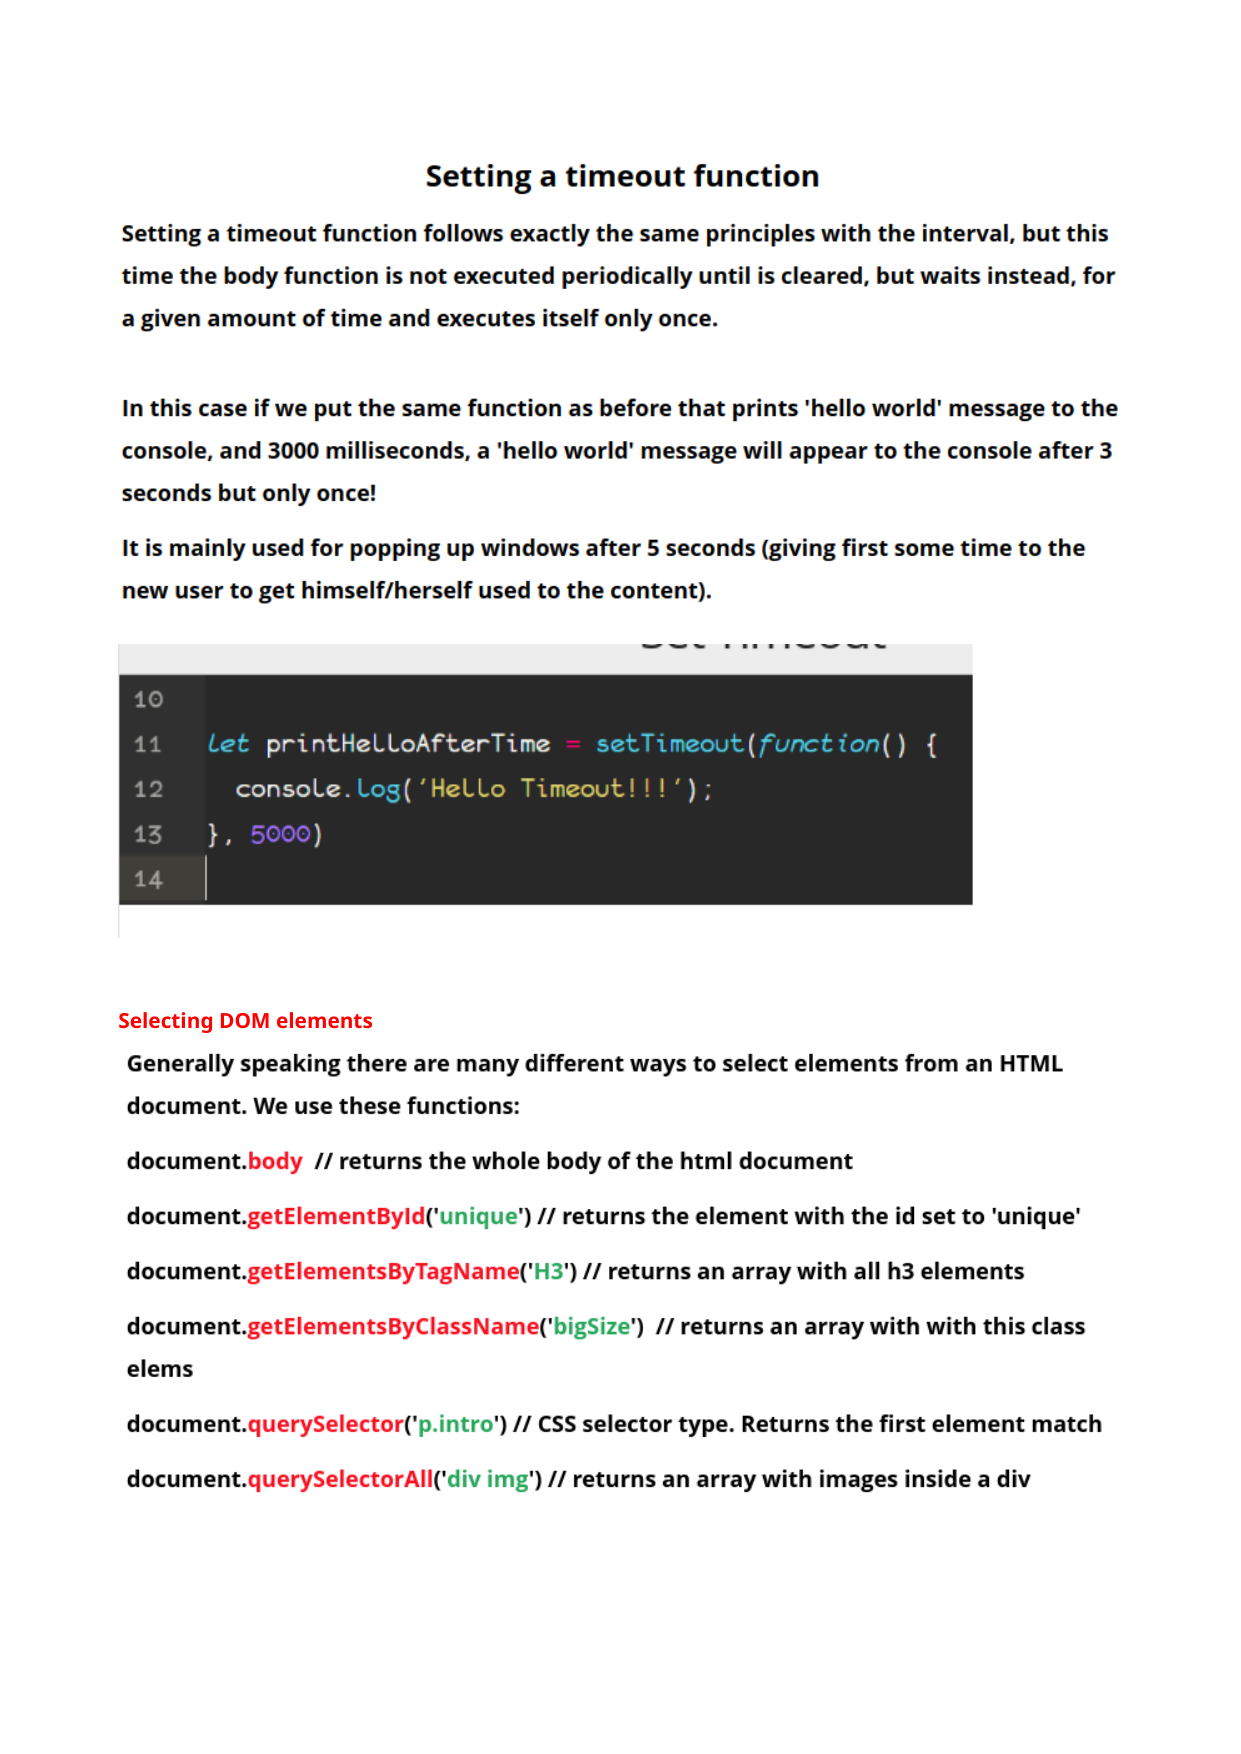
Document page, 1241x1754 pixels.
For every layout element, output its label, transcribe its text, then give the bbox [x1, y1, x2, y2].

picture [118, 118, 1123, 616]
picture [118, 1034, 1123, 1516]
text Selecting DOM elements [118, 938, 1122, 1034]
picture [118, 644, 973, 938]
